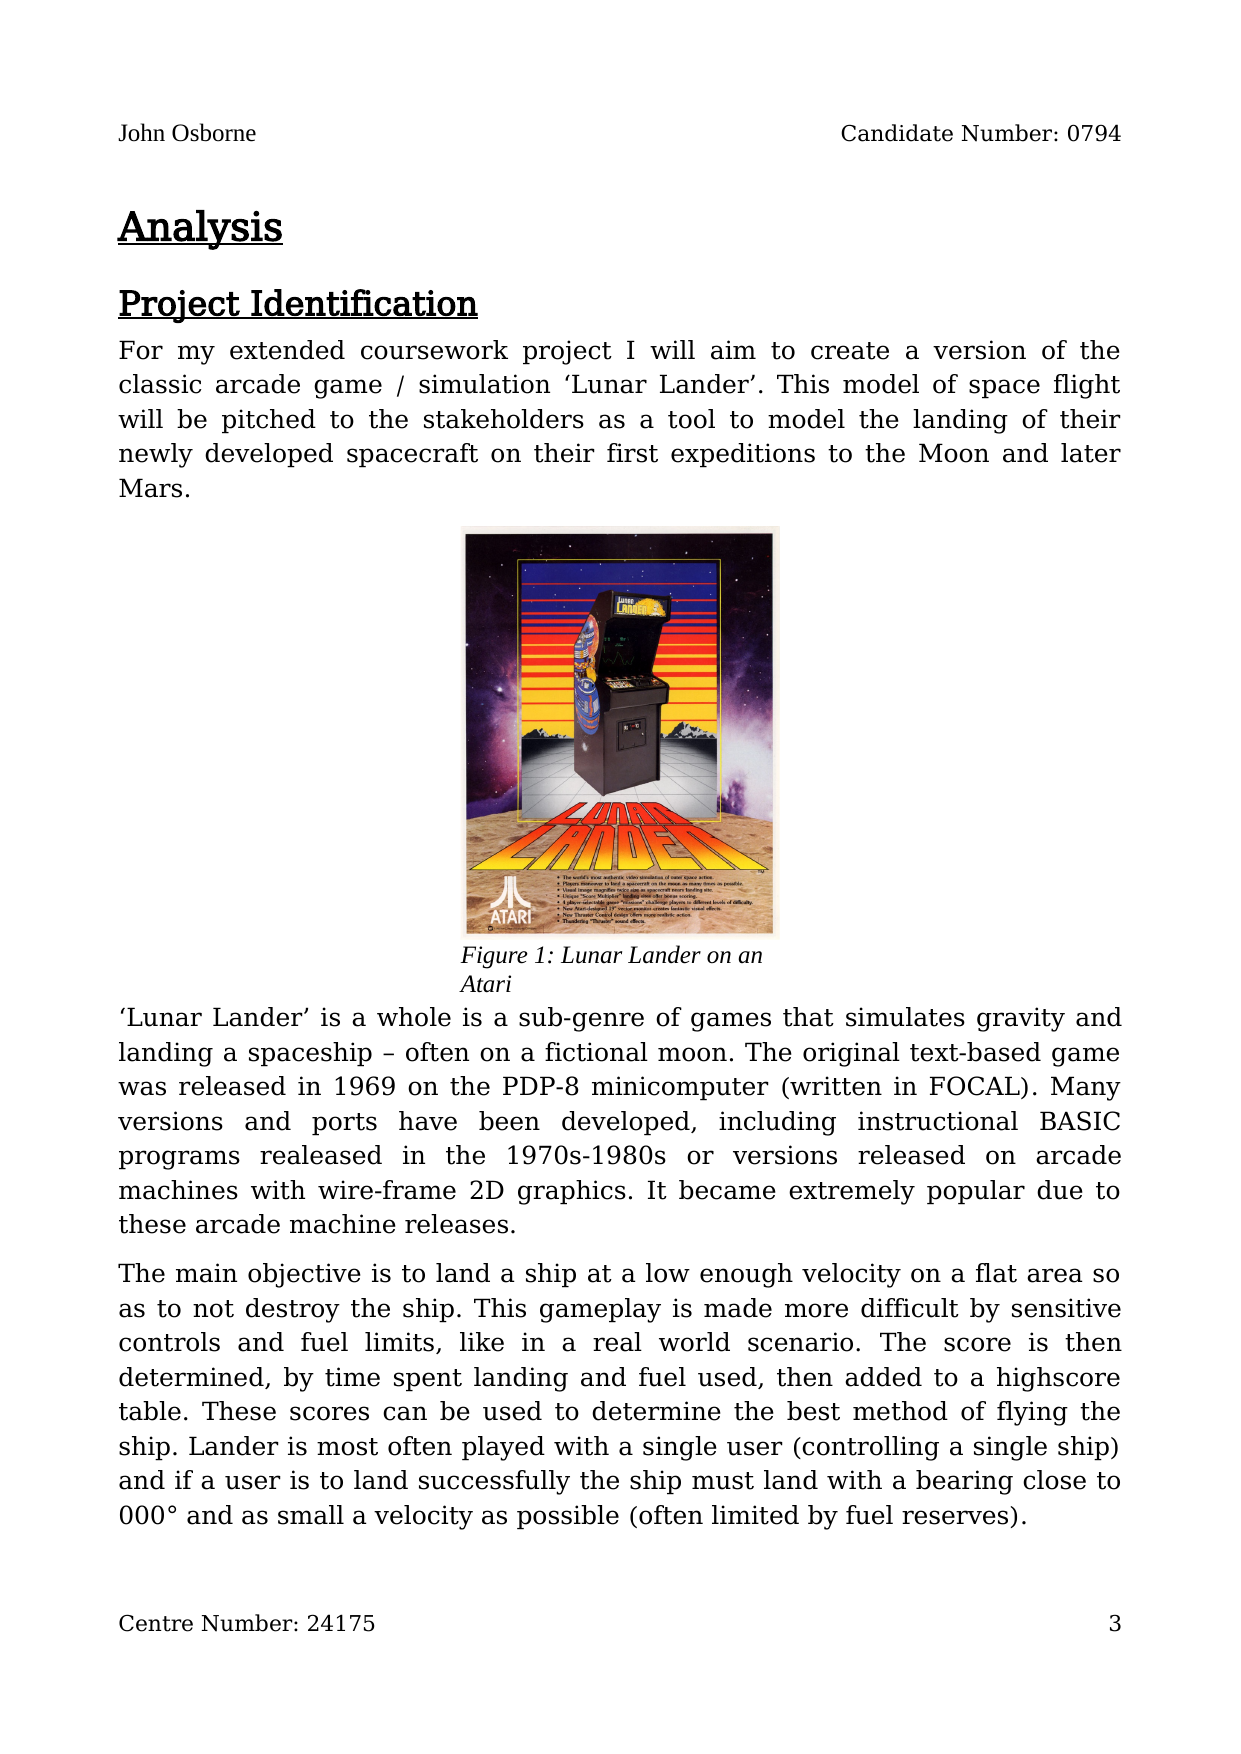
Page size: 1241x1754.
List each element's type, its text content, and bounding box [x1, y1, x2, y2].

picture [460, 526, 780, 940]
subtitle Analysis [118, 201, 1122, 249]
text For my extended coursework project I will aim to create a version of the classic arcade game / simulation ‘Lunar Lander’. This model of space flight will be pitched to the stakeholders as a tool to model the landing of their newly developed spacecraft on their first expeditions to the Moon and later Mars. [118, 335, 1122, 503]
subtitle Project Identification [118, 282, 1122, 322]
text ‘Lunar Lander’ is a whole is a sub-genre of games that simulates gravity and landing a spaceship – often on a fictional moon. The original text-based game was released in 1969 on the PDP-8 minicomputer (written in FOCAL). Many versions and ports have been developed, including instructional BASIC programs realeased in the 1970s-1980s or versions released on arcade machines with wire-frame 2D graphics. It became extremely popular due to these arcade machine releases. [118, 940, 1122, 1239]
text Figure 1: Lunar Lander on an Atari [461, 940, 779, 997]
text The main objective is to land a ship at a low enough velocity on a flat area so as to not destroy the ship. This gameplay is made more difficult by sensitive controls and fuel limits, like in a real world scenario. The score is then determined, by time spent landing and fuel used, then added to a highscore table. These scores can be used to determine the best method of flying the ship. Lander is most often played with a single user (controlling a single ship) and if a user is to land successfully the ship must land with a bearing close to 000° and as small a velocity as possible (often limited by fuel reserves). [118, 1258, 1122, 1529]
